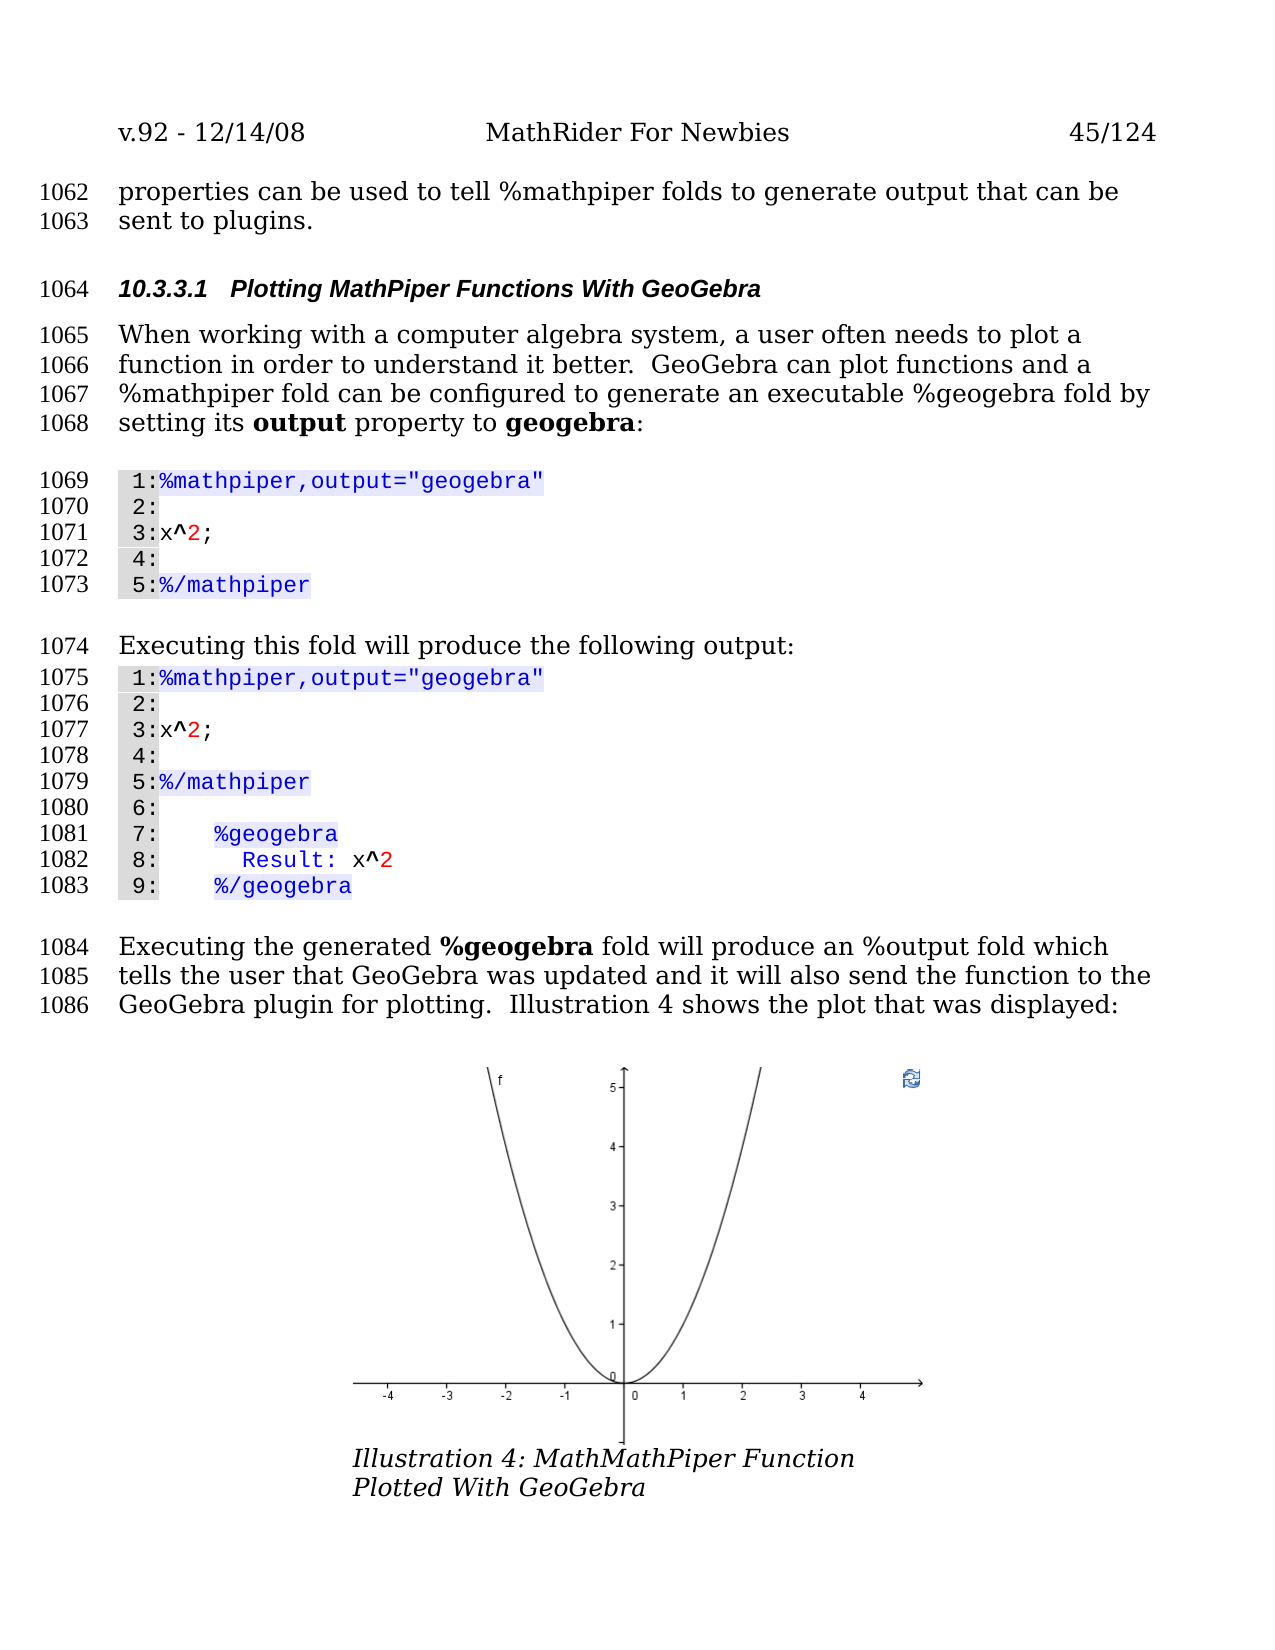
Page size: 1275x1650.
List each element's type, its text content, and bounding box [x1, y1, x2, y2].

text 4: [118, 547, 1157, 573]
text 5:%/mathpiper [118, 770, 1157, 796]
text Executing this fold will produce the following output: [118, 631, 1157, 660]
text 6: [118, 796, 1157, 822]
text 2: [118, 692, 1157, 718]
subtitle Plotting MathPiper Functions With GeoGebra [118, 274, 1157, 303]
text 1:%mathpiper,output="geogebra" [118, 666, 1157, 692]
text 4: [118, 744, 1157, 770]
text properties can be used to tell %mathpiper folds to generate output that can be sent to plugins. [118, 177, 1157, 235]
text When working with a computer algebra system, a user often needs to plot a function in order to understand it better. GeoGebra can plot functions and a %mathpiper fold can be configured to generate an executable %geogebra fold by setting its output property to geogebra: [118, 321, 1157, 438]
text 5:%/mathpiper [118, 573, 1157, 599]
text 8: Result: x^2 [118, 848, 1157, 874]
picture [352, 1067, 923, 1445]
text Illustration 4: MathMathPiper Function Plotted With GeoGebra [353, 1445, 922, 1503]
text 2: [118, 496, 1157, 521]
text 3:x^2; [118, 718, 1157, 744]
text 9: %/geogebra [118, 874, 1157, 900]
text 1:%mathpiper,output="geogebra" [118, 469, 1157, 496]
text Executing the generated %geogebra fold will produce an %output fold which tells the user that GeoGebra was updated and it will also send the function to the GeoGebra plugin for plotting. Illustration 4 shows the plot that was displayed: [118, 932, 1157, 1019]
text 3:x^2; [118, 521, 1157, 547]
text 7: %geogebra [118, 822, 1157, 848]
